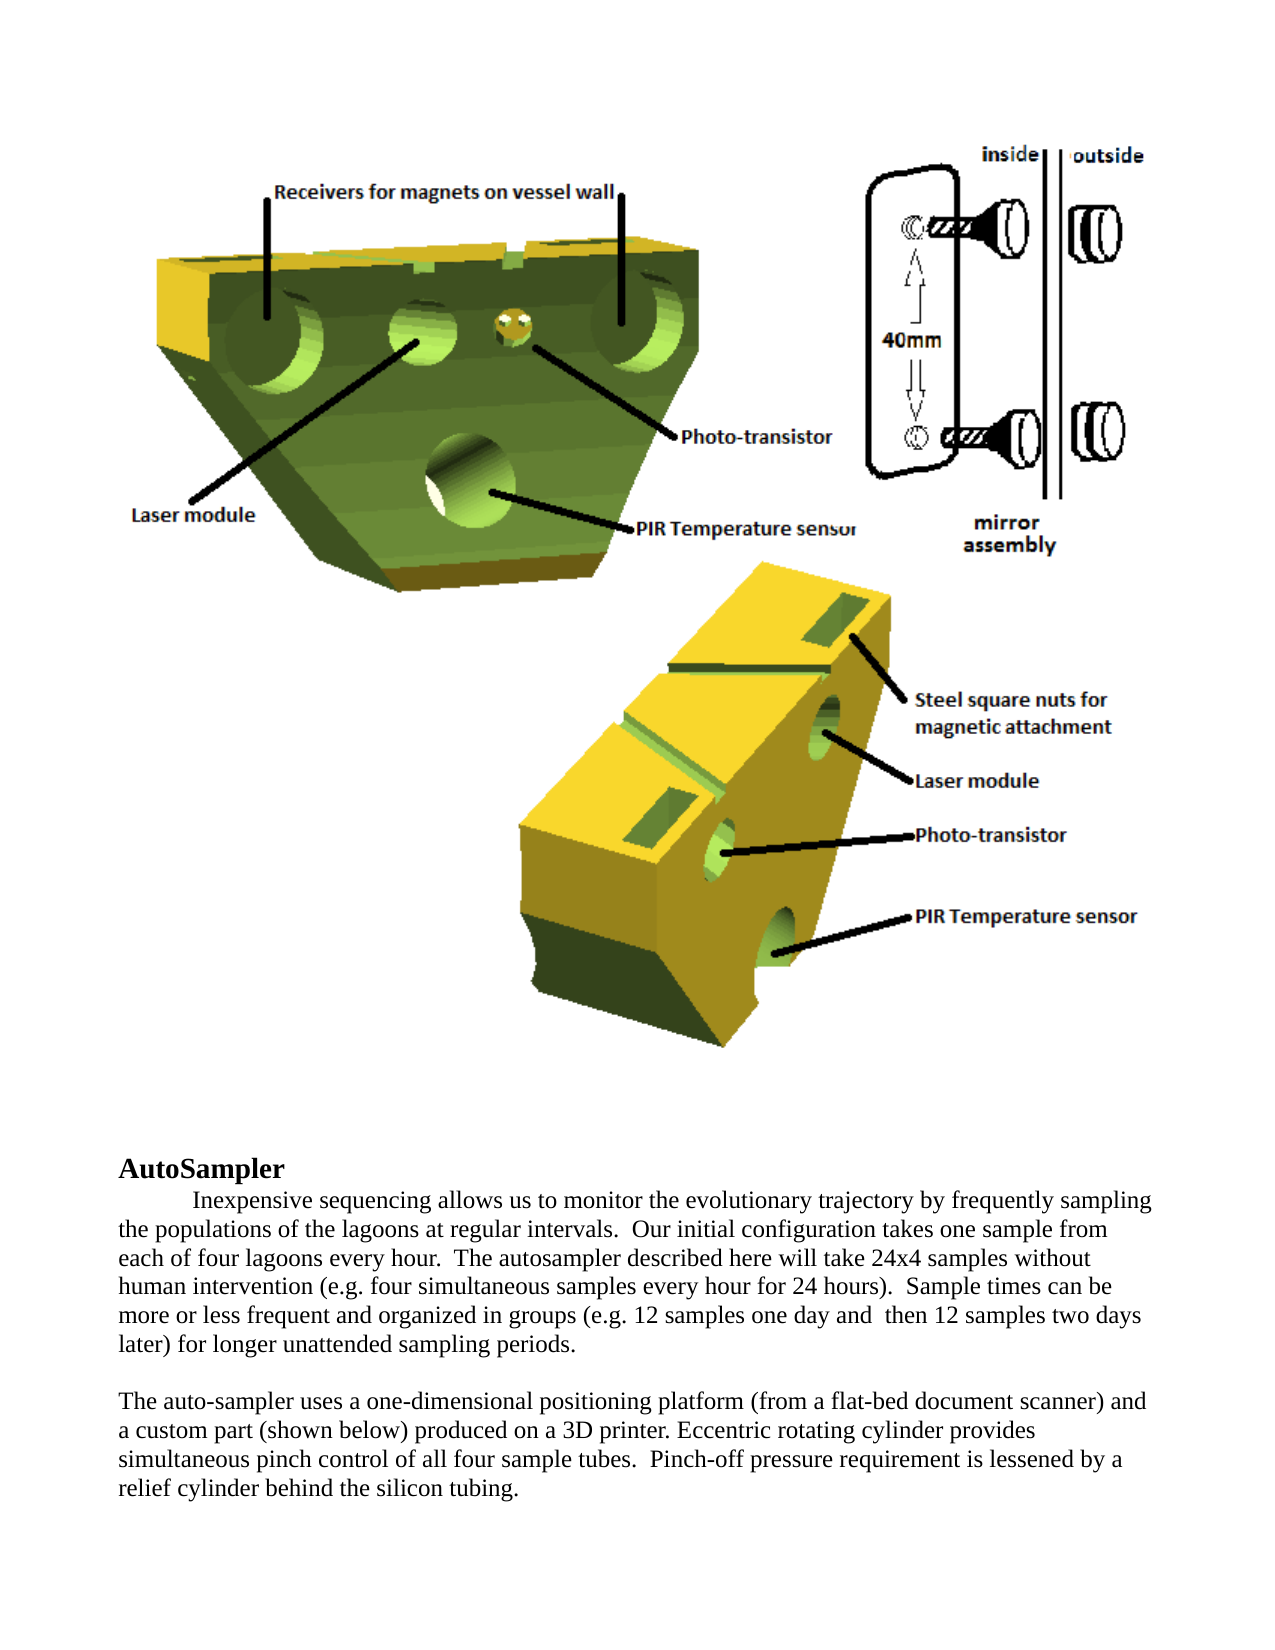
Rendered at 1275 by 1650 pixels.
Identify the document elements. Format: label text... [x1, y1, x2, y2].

text The auto-sampler uses a one-dimensional positioning platform (from a flat-bed document scanner) and a custom part (shown below) produced on a 3D printer. Eccentric rotating cylinder provides simultaneous pinch control of all four sample tubes. Pinch-off pressure requirement is lessened by a relief cylinder behind the silicon tubing. [118, 1386, 1157, 1501]
text Inexpensive sequencing allows us to monitor the evolutionary trajectory by frequently sampling the populations of the lagoons at regular intervals. Our initial configuration takes one sample from each of four lagoons every hour. The autosampler described here will take 24x4 samples without human intervention (e.g. four simultaneous samples every hour for 24 hours). Sample times can be more or less frequent and organized in groups (e.g. 12 samples one day and then 12 samples two days later) for longer unattended sampling periods. [118, 1185, 1157, 1358]
text AutoSampler [118, 1152, 1157, 1185]
picture [118, 118, 1157, 1066]
